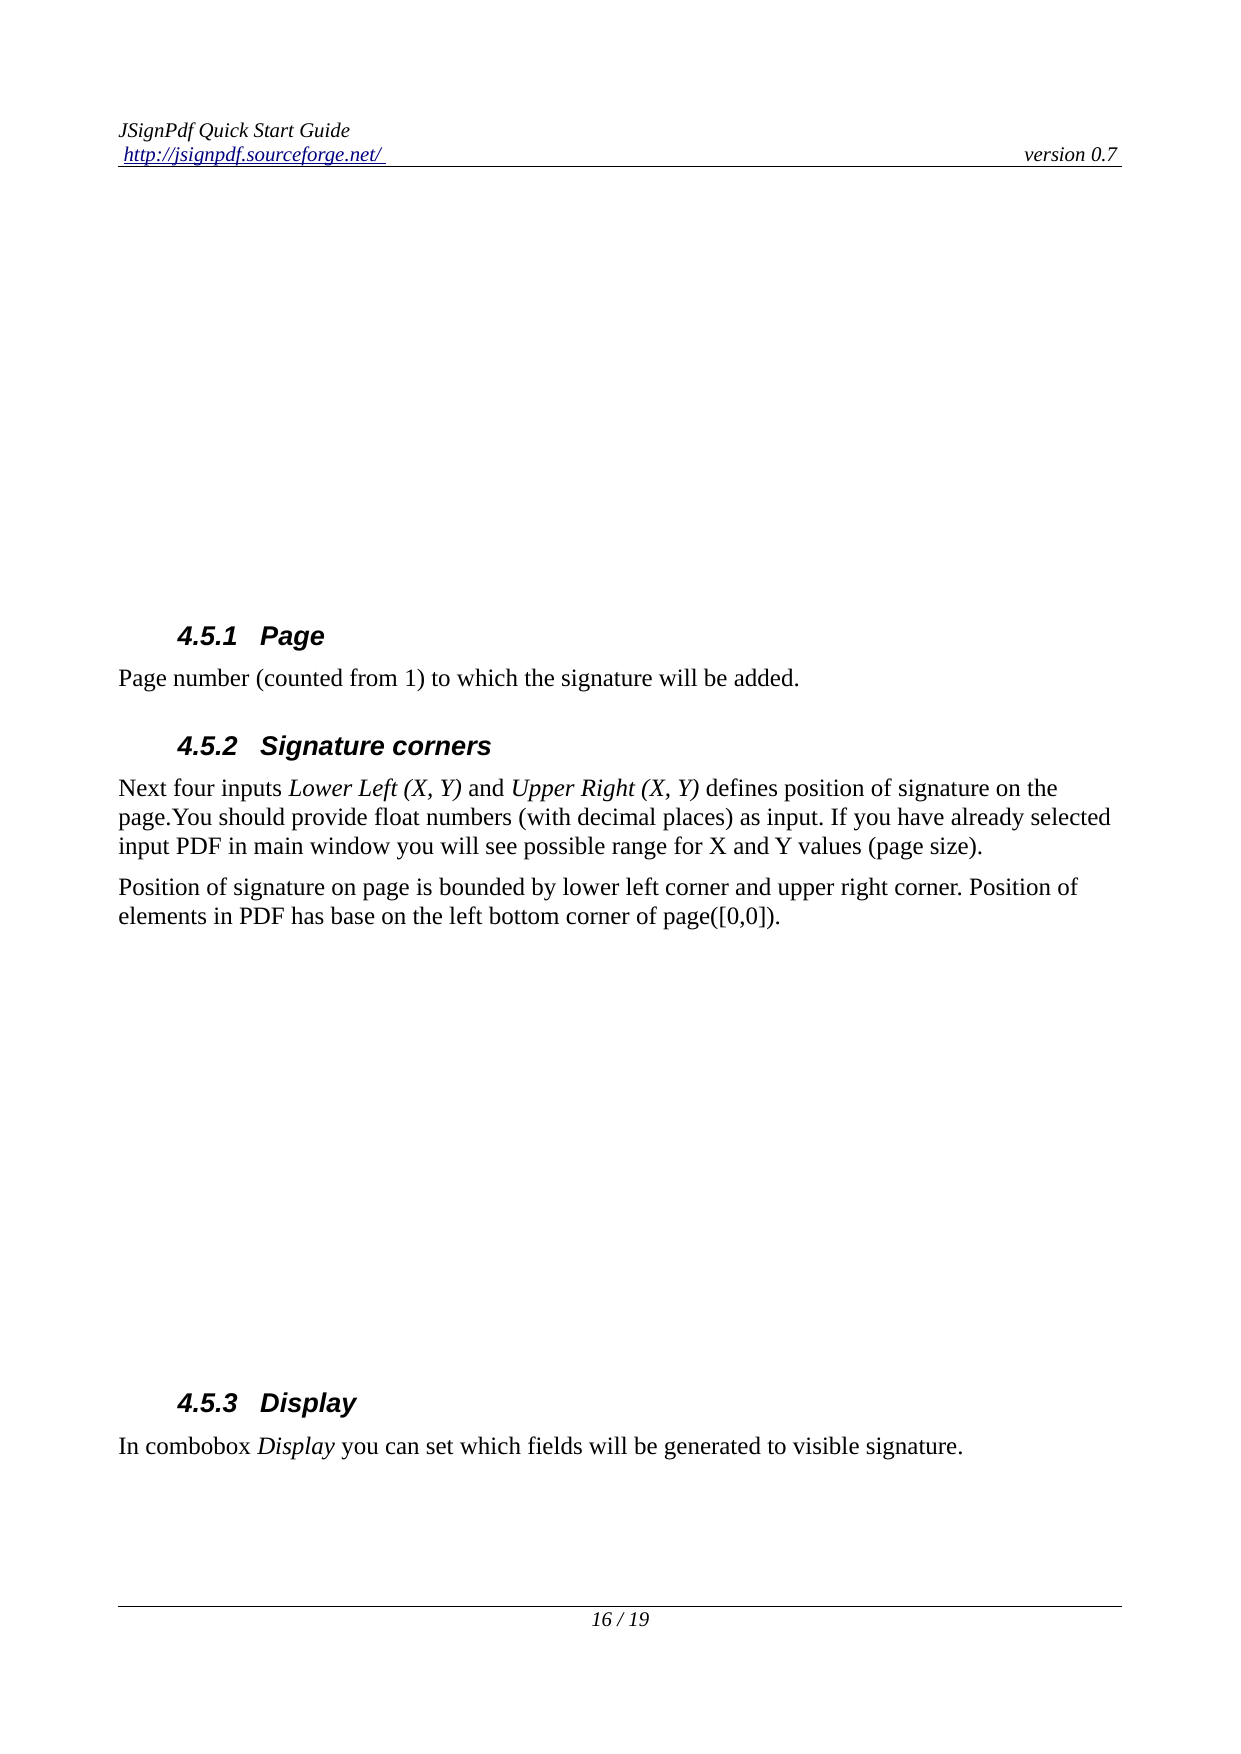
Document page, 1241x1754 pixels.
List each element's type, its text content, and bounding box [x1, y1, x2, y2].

subtitle Display [177, 967, 1122, 1418]
text Position of signature on page is bounded by lower left corner and upper right corner. Position of elements in PDF has base on the left bottom corner of page([0,0]). [118, 872, 1122, 929]
text Page number (counted from 1) to which the signature will be added. [118, 663, 1122, 692]
subtitle Signature corners [177, 729, 1122, 761]
subtitle Page [177, 197, 1122, 651]
text Next four inputs Lower Left (X, Y) and Upper Right (X, Y) defines position of signature on the page.You should provide float numbers (with decimal places) as input. If you have already selected input PDF in main window you will see possible range for X and Y values (page size). [118, 773, 1122, 859]
text In combobox Display you can set which fields will be generated to visible signature. [118, 1431, 1122, 1460]
